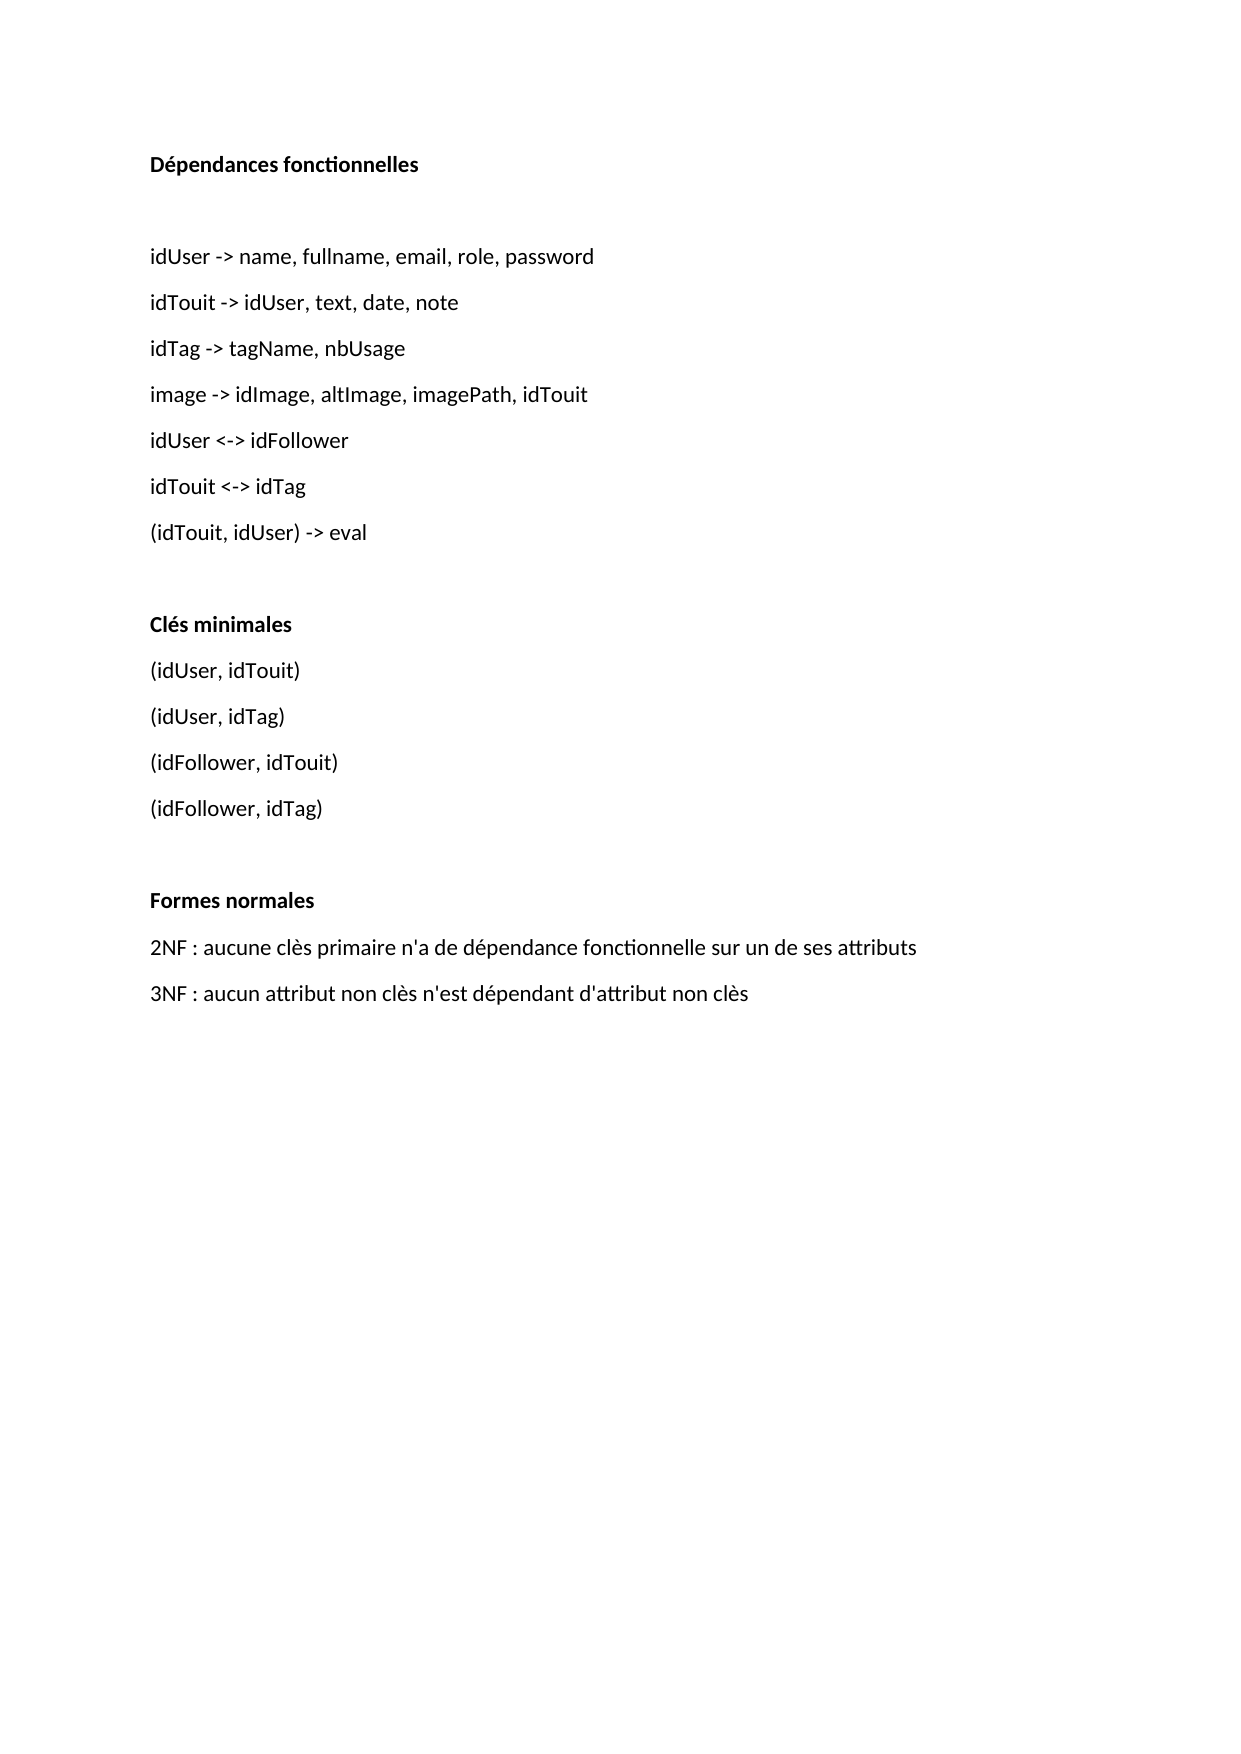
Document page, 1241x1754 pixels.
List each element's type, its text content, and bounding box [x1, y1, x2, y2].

text idTag -> tagName, nbUsage [150, 334, 1090, 362]
text 2NF : aucune clès primaire n'a de dépendance fonctionnelle sur un de ses attributs [150, 933, 1090, 961]
text (idFollower, idTag) [150, 794, 1090, 823]
text 3NF : aucun attribut non clès n'est dépendant d'attribut non clès [150, 979, 1090, 1007]
text (idUser, idTouit) [150, 656, 1090, 684]
text Clés minimales [150, 610, 1090, 638]
text (idUser, idTag) [150, 702, 1090, 731]
text Formes normales [150, 887, 1090, 915]
text (idTouit, idUser) -> eval [150, 518, 1090, 546]
text idUser <-> idFollower [150, 426, 1090, 454]
text idTouit <-> idTag [150, 472, 1090, 500]
text idUser -> name, fullname, email, role, password [150, 242, 1090, 270]
text Dépendances fonctionnelles [150, 150, 1090, 178]
text idTouit -> idUser, text, date, note [150, 288, 1090, 316]
text image -> idImage, altImage, imagePath, idTouit [150, 380, 1090, 408]
text (idFollower, idTouit) [150, 748, 1090, 777]
